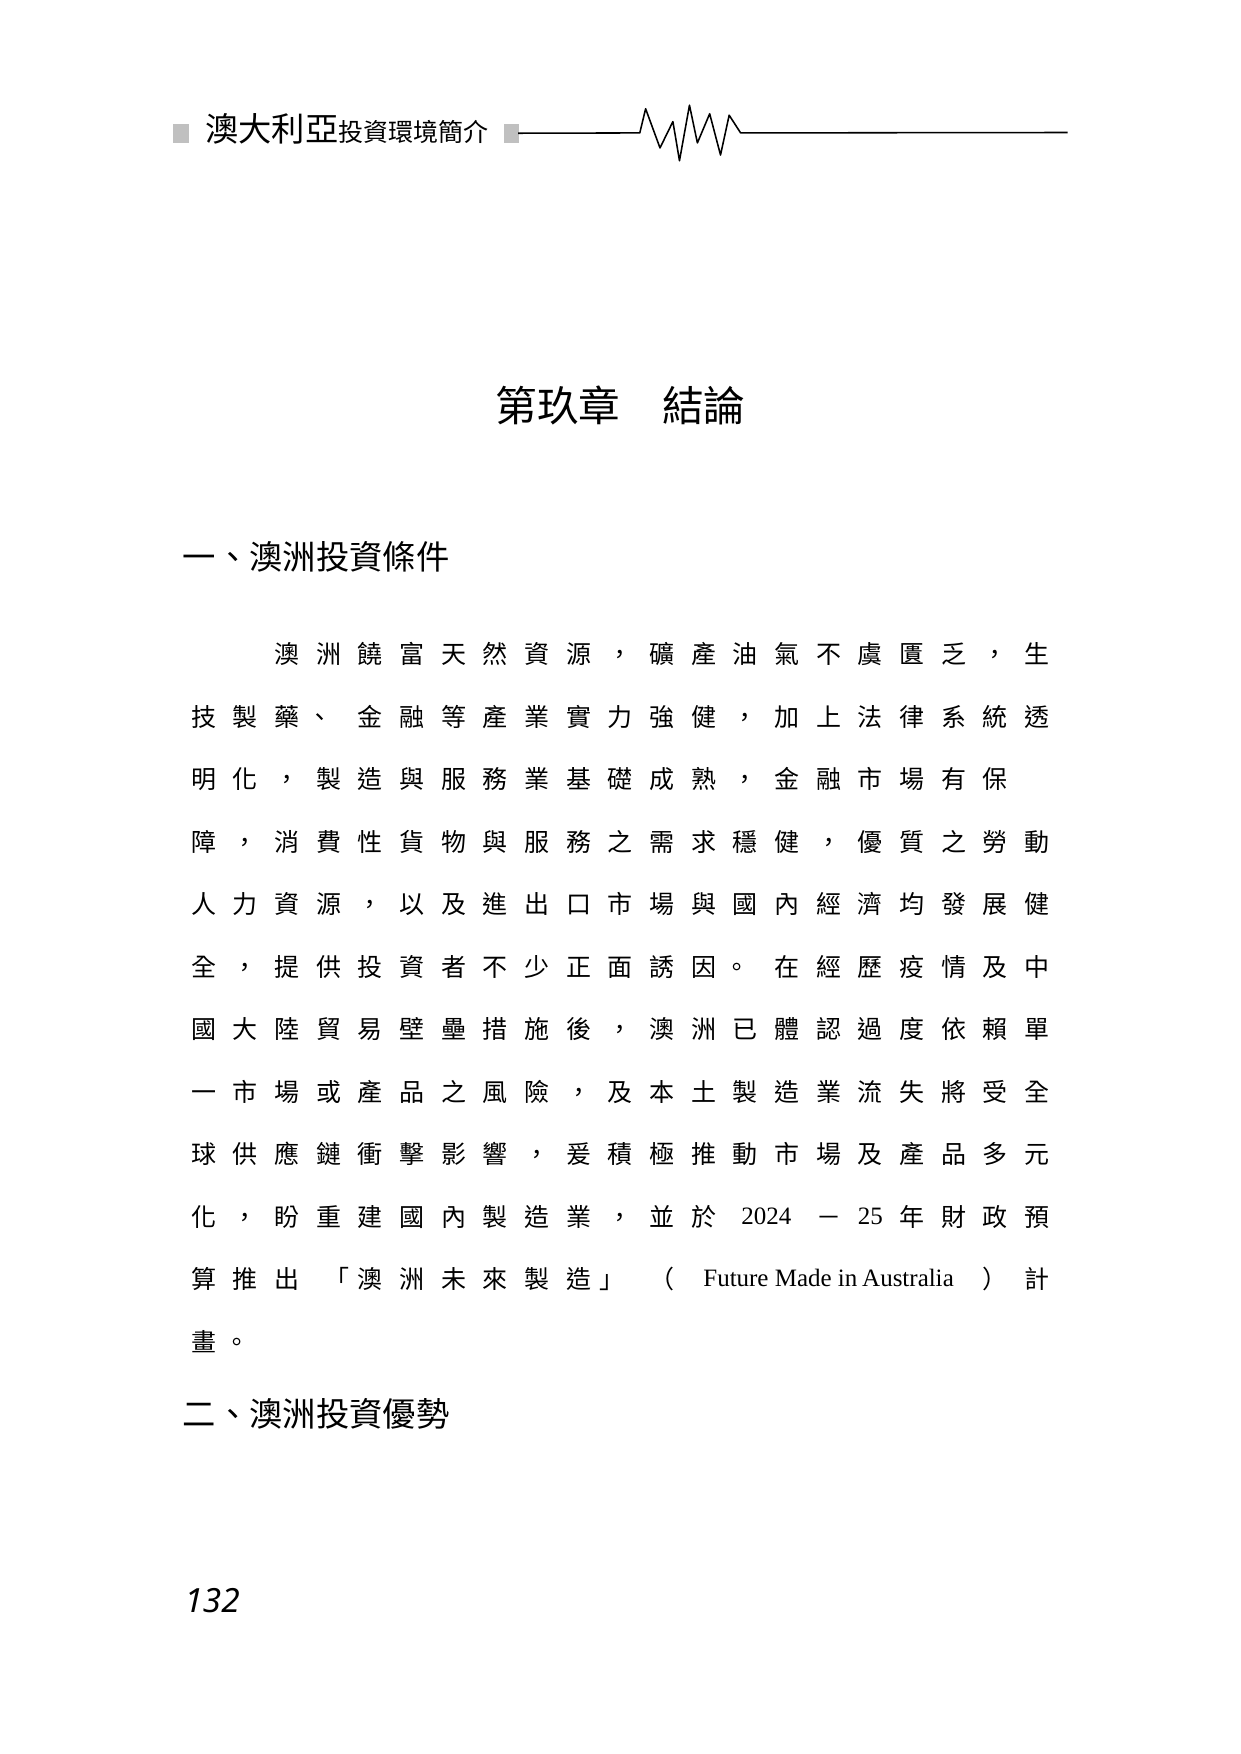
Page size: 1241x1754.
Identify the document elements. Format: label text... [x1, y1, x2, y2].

text 一、澳洲投資條件 [183, 531, 1058, 579]
text 第玖章 結論 [183, 361, 1058, 424]
text 二、澳洲投資優勢 [183, 1388, 1058, 1436]
text 澳洲饒富天然資源，礦產油氣不虞匱乏，生技製藥、金融等產業實力強健，加上法律系統透明化，製造與服務業基礎成熟，金融市場有保障，消費性貨物與服務之需求穩健，優質之勞動人力資源，以及進出口市場與國內經濟均發展健全，提供投資者不少正面誘因。在經歷疫情及中國大陸貿易壁壘措施後，澳洲已體認過度依賴單一市場或產品之風險，及本土製造業流失將受全球供應鏈衝擊影響，爰積極推動市場及產品多元化，盼重建國內製造業，並於2024－25年財政預算推出「澳洲未來製造」（Future Made in Australia）計畫。 [183, 611, 1058, 1361]
